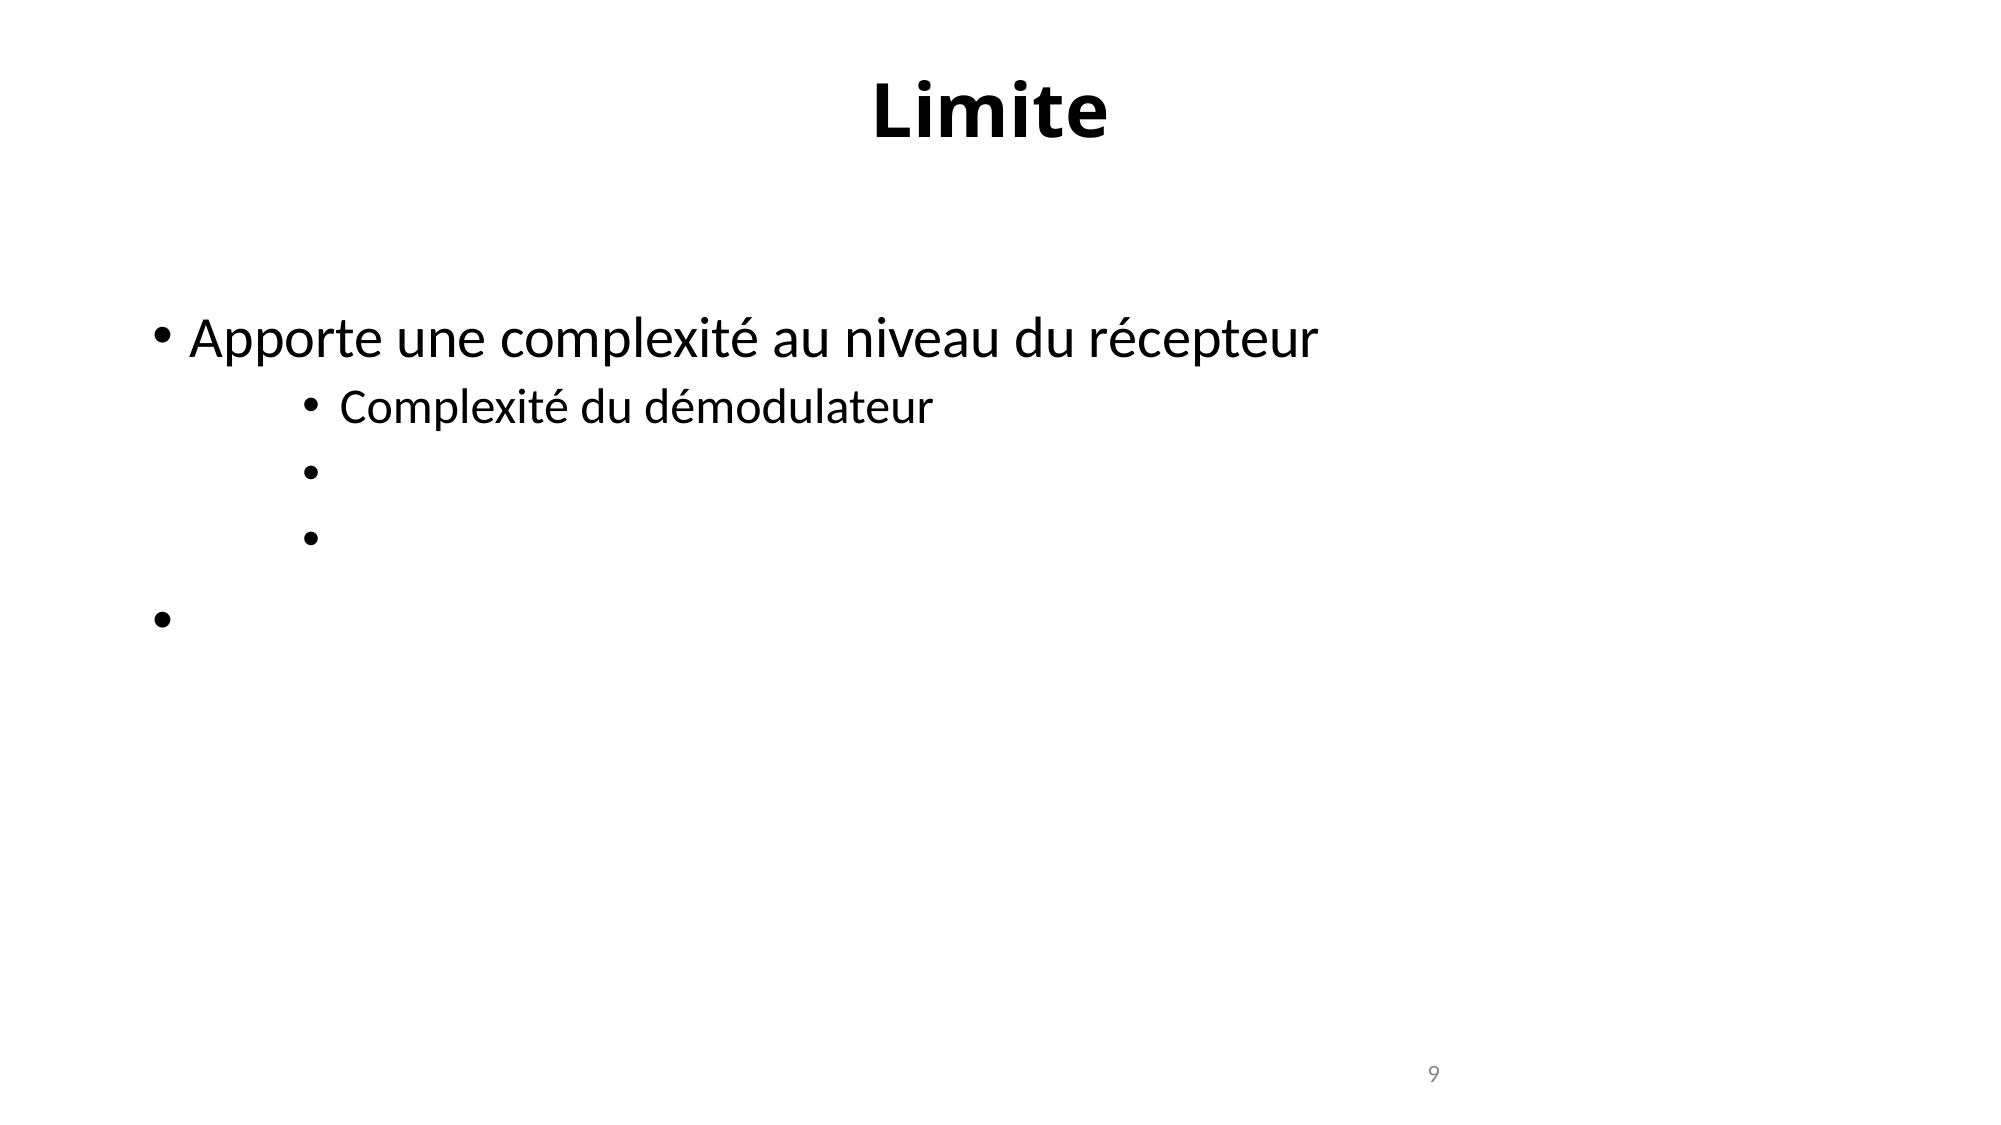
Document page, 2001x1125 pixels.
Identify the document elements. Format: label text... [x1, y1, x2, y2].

list Apporte une complexité au niveau du récepteur Complexité du démodulateur [137, 299, 1863, 1014]
title Limite [137, 59, 1863, 278]
text_box [1412, 1042, 1863, 1103]
